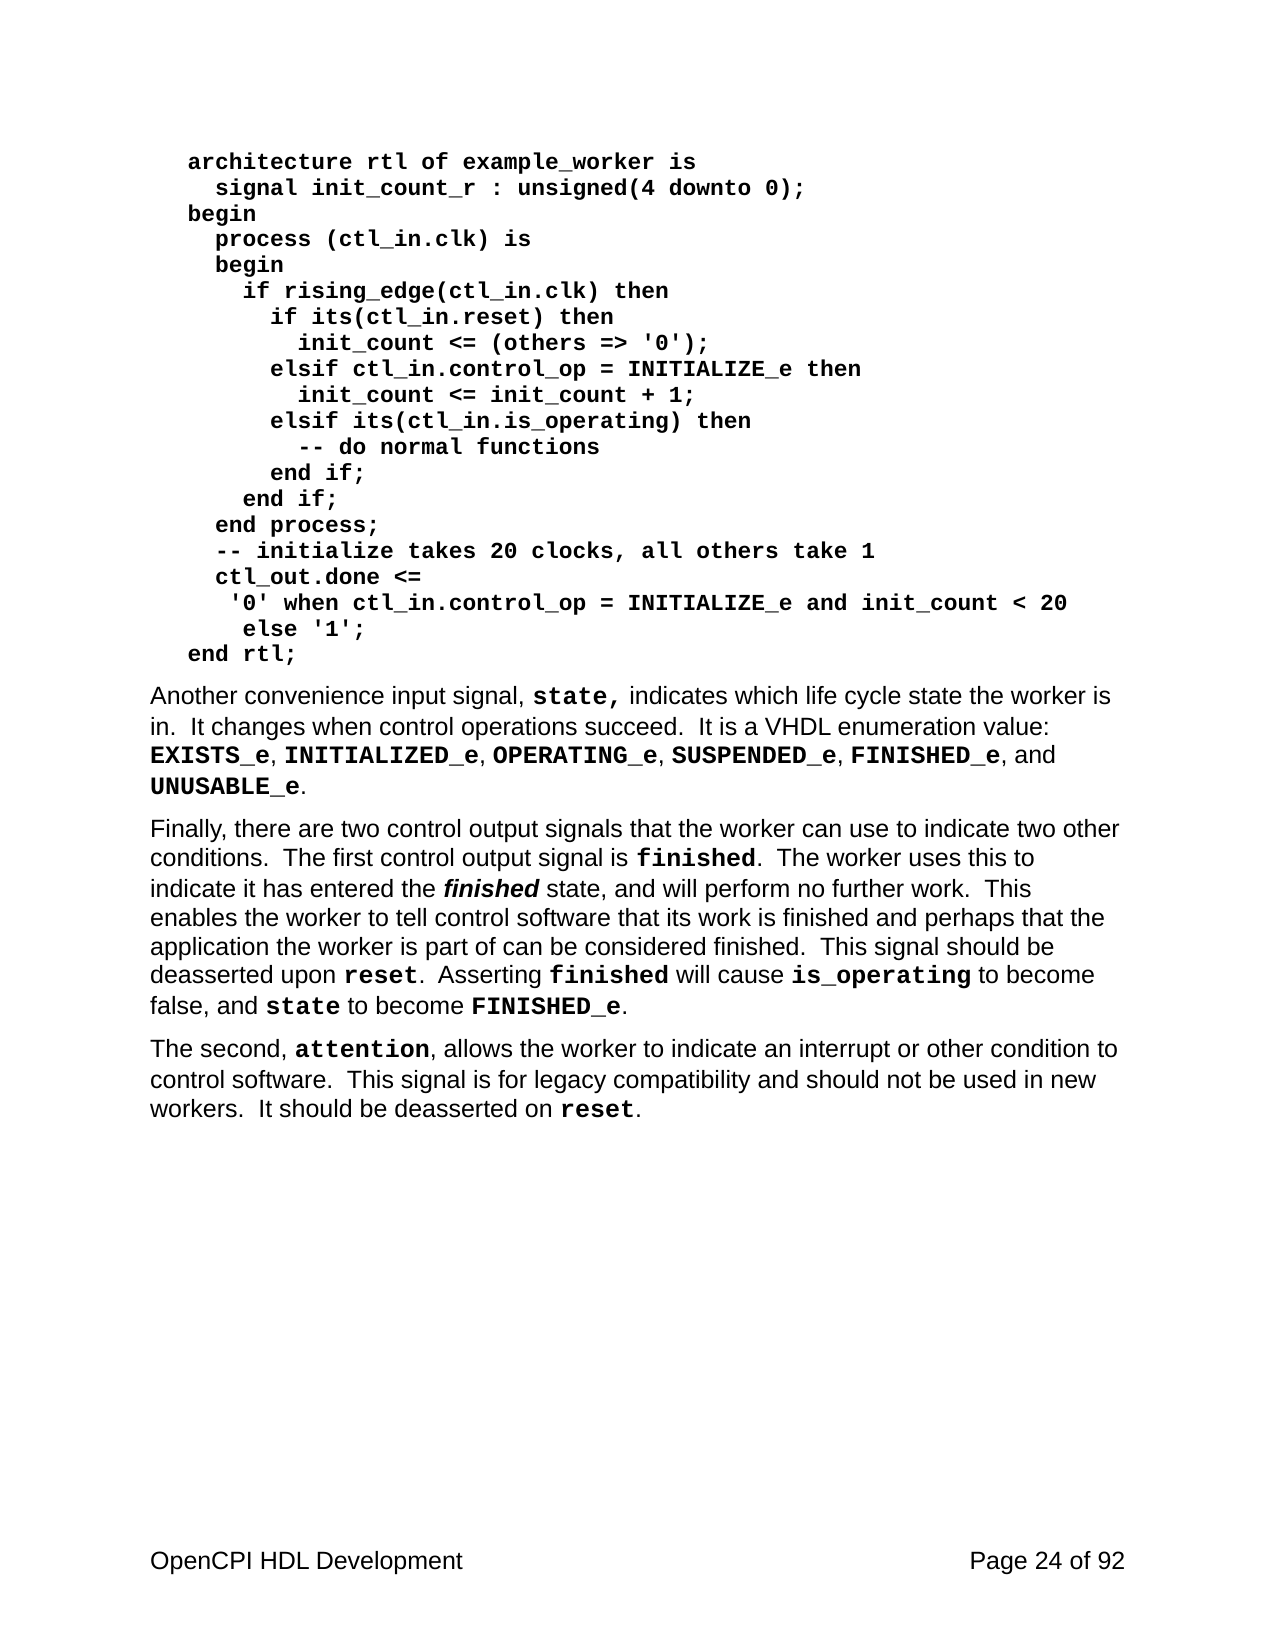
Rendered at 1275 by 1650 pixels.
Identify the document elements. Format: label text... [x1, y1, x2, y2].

text The second, attention, allows the worker to indicate an interrupt or other condition to control software. This signal is for legacy compatibility and should not be used in new workers. It should be deasserted on reset. [150, 1034, 1125, 1125]
text Another convenience input signal, state, indicates which life cycle state the worker is in. It changes when control operations succeed. It is a VHDL enumeration value: EXISTS_e, INITIALIZED_e, OPERATING_e, SUSPENDED_e, FINISHED_e, and UNUSABLE_e. [150, 681, 1125, 802]
text Finally, there are two control output signals that the worker can use to indicate two other conditions. The first control output signal is finished. The worker uses this to indicate it has entered the finished state, and will perform no further work. This enables the worker to tell control software that its work is finished and perhaps that the application the worker is part of can be considered finished. This signal should be deasserted upon reset. Asserting finished will cause is_operating to become false, and state to become FINISHED_e. [150, 814, 1125, 1022]
text architecture rtl of example_worker is signal init_count_r : unsigned(4 downto 0); begin process (ctl_in.clk) is begin if rising_edge(ctl_in.clk) then if its(ctl_in.reset) then init_count <= (others => '0'); elsif ctl_in.control_op = INITIALIZE_e then init_count <= init_count + 1; elsif its(ctl_in.is_operating) then -- do normal functions end if; end if; end process; -- initialize takes 20 clocks, all others take 1 ctl_out.done <= '0' when ctl_in.control_op = INITIALIZE_e and init_count < 20 else '1'; end rtl; [187, 150, 1125, 669]
